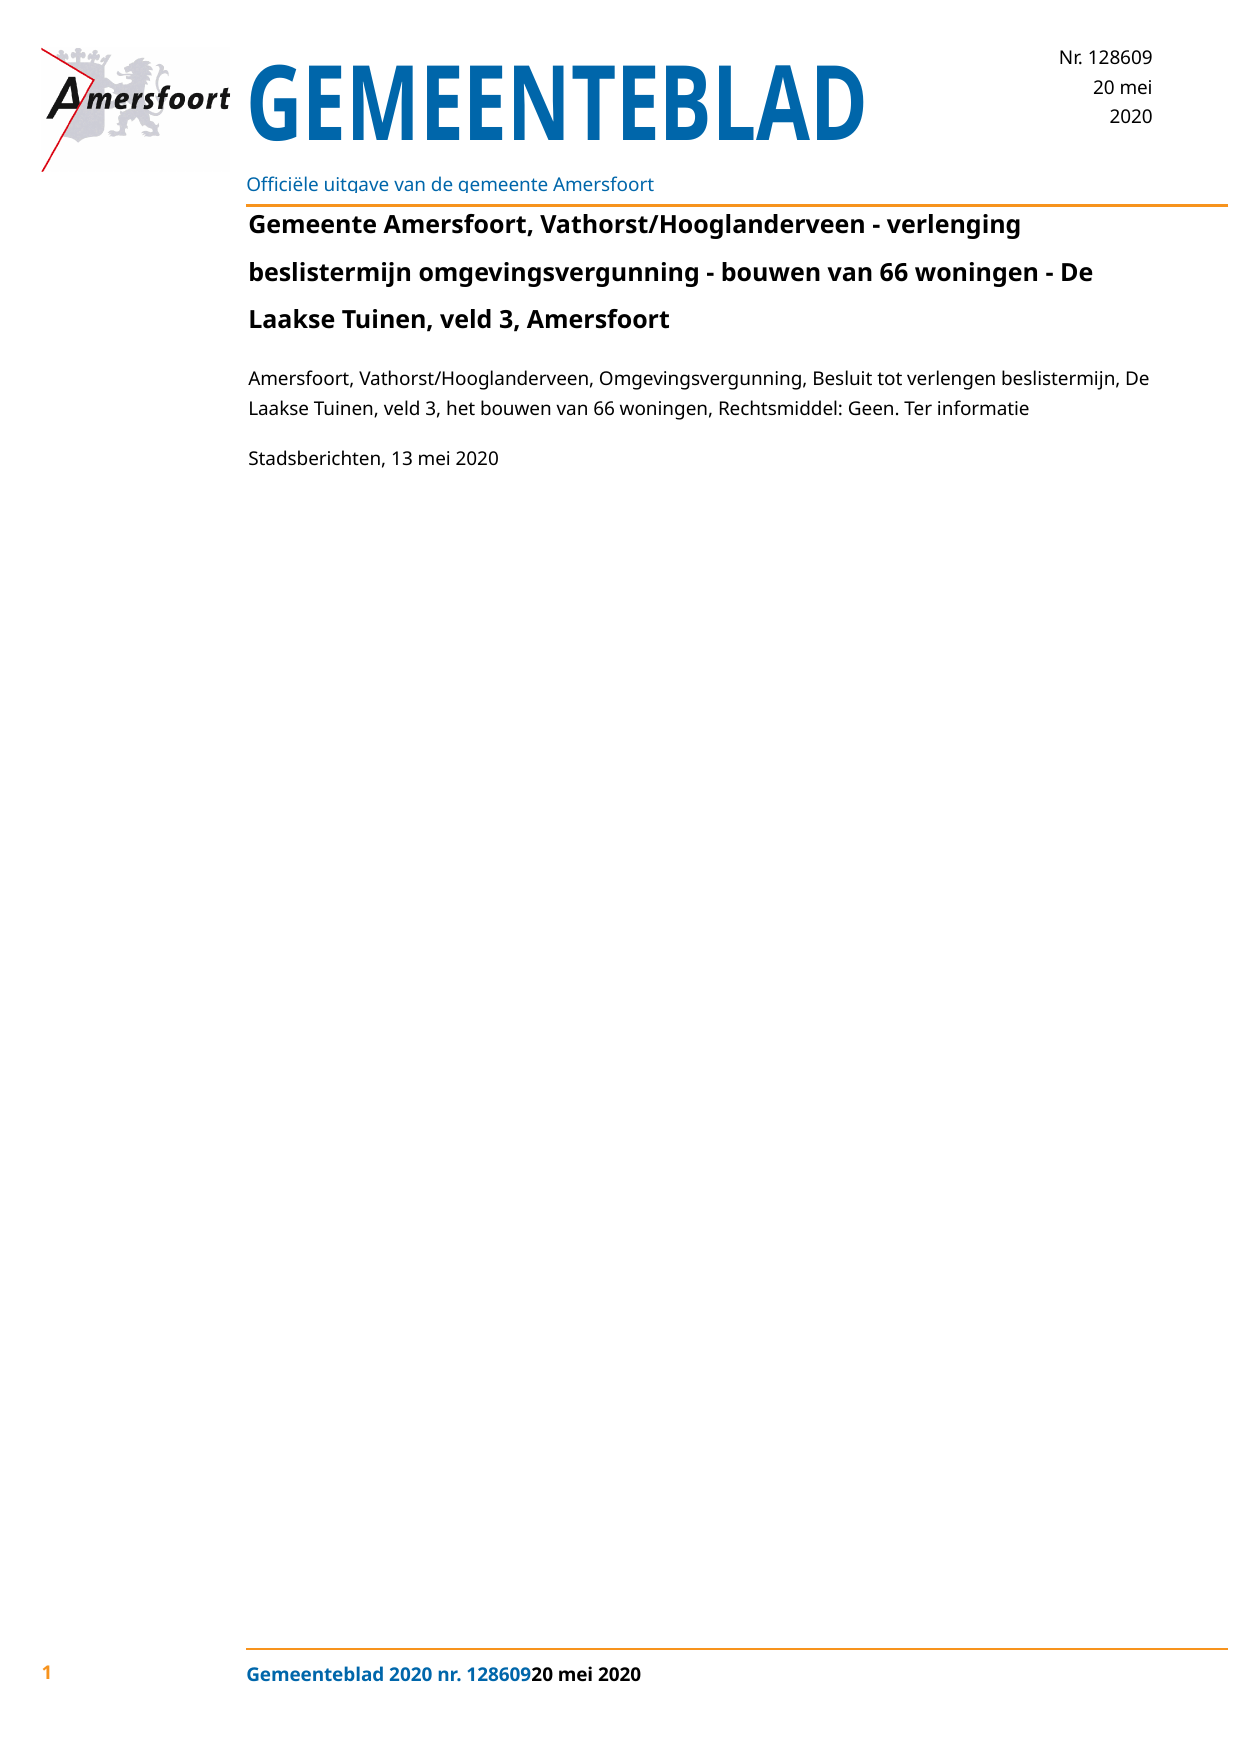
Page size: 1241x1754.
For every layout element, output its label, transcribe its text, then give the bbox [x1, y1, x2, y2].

text Amersfoort, Vathorst/Hooglanderveen, Omgevingsvergunning, Besluit tot verlengen beslistermijn, De Laakse Tuinen, veld 3, het bouwen van 66 woningen, Rechtsmiddel: Geen. Ter informatie [248, 366, 1152, 421]
text Gemeente Amersfoort, Vathorst/Hooglanderveen - verlenging beslistermijn omgevingsvergunning - bouwen van 66 woningen - De Laakse Tuinen, veld 3, Amersfoort [248, 207, 1152, 336]
text Stadsberichten, 13 mei 2020 [248, 446, 1152, 471]
picture [41, 47, 231, 172]
